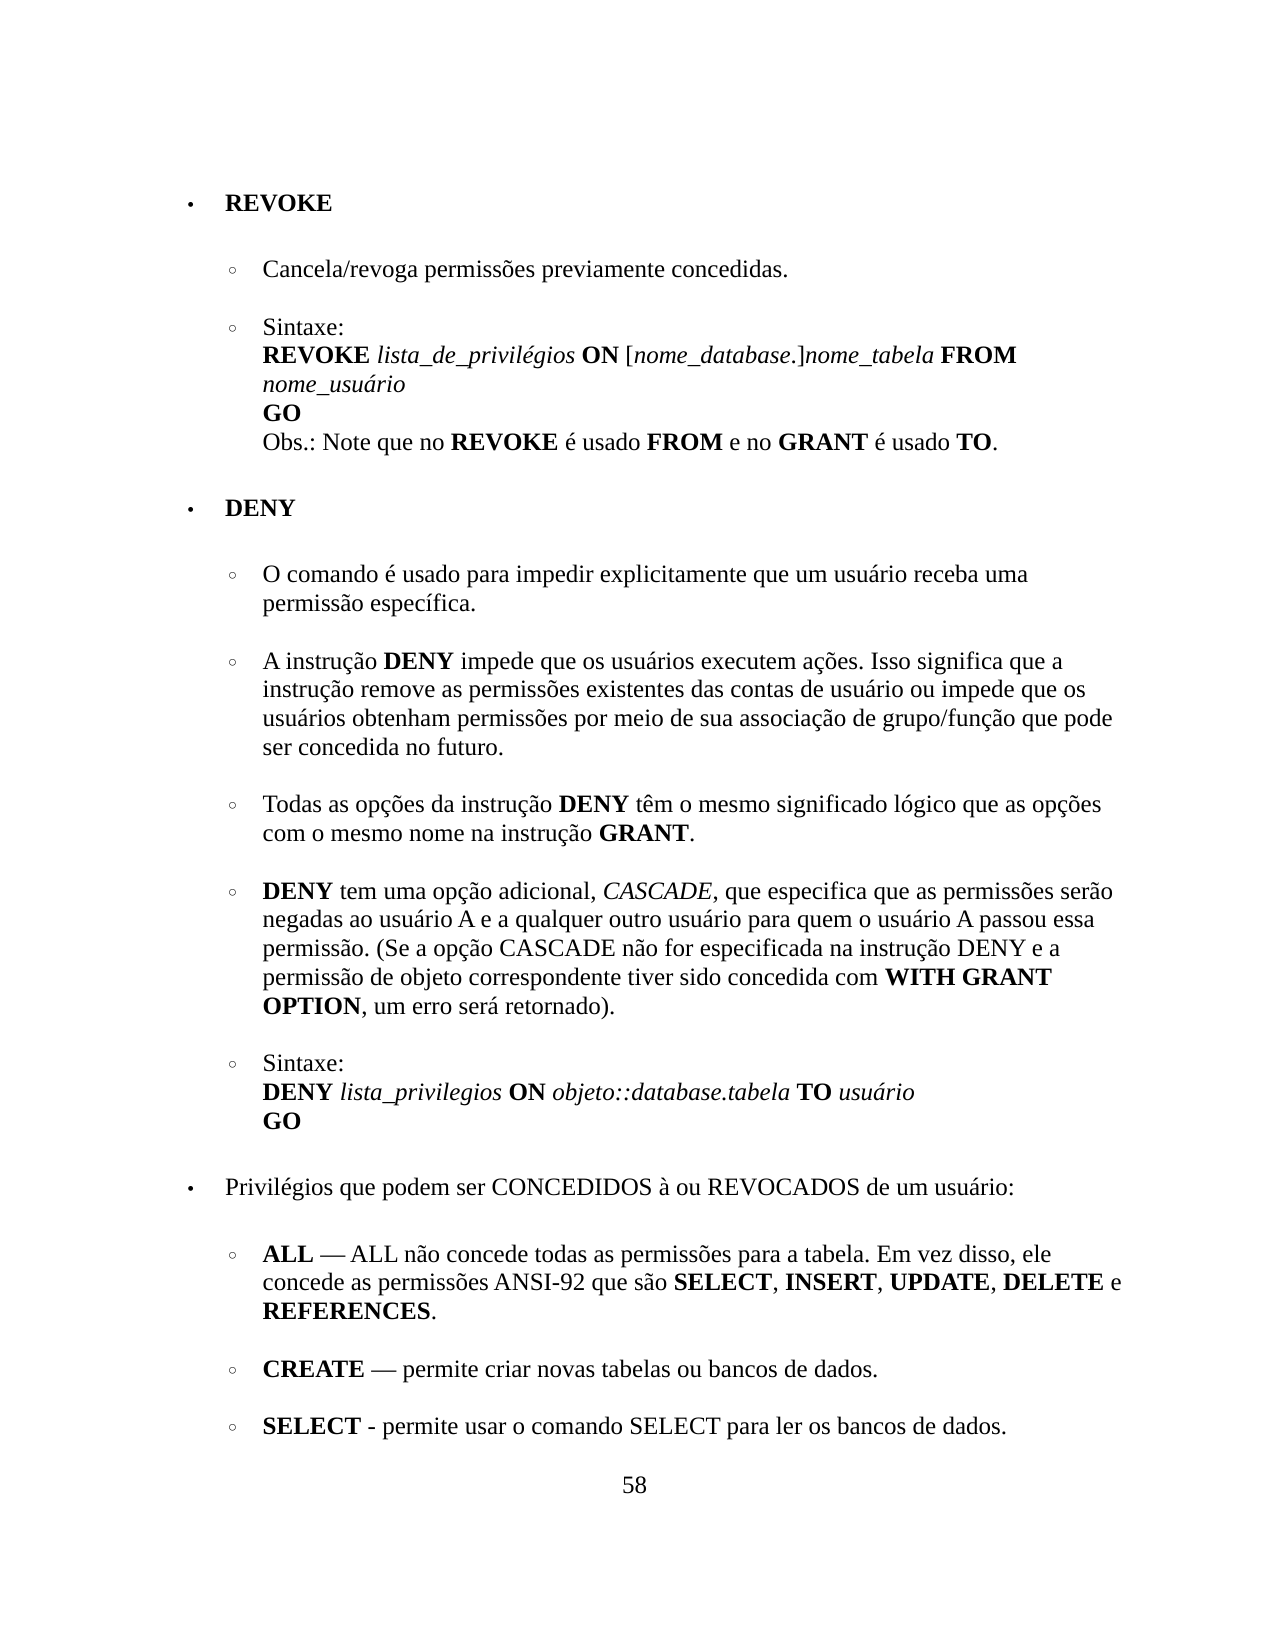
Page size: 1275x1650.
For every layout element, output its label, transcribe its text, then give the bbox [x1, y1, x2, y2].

list REVOKE [187, 188, 1125, 245]
list Sintaxe: REVOKE lista_de_privilégios ON [nome_database.]nome_tabela FROM nome_usuário GO Obs.: Note que no REVOKE é usado FROM e no GRANT é usado TO. [225, 312, 1125, 484]
list Privilégios que podem ser CONCEDIDOS à ou REVOCADOS de um usuário: [187, 1172, 1125, 1230]
list [262, 150, 1125, 179]
list DENY tem uma opção adicional, CASCADE, que especifica que as permissões serão negadas ao usuário A e a qualquer outro usuário para quem o usuário A passou essa permissão. (Se a opção CASCADE não for especificada na instrução DENY e a permissão de objeto correspondente tiver sido concedida com WITH GRANT OPTION, um erro será retornado). [225, 876, 1125, 1048]
list O comando é usado para impedir explicitamente que um usuário receba uma permissão específica. [225, 559, 1125, 646]
list Sintaxe: DENY lista_privilegios ON objeto::database.tabela TO usuário GO [225, 1048, 1125, 1163]
list SELECT - permite usar o comando SELECT para ler os bancos de dados. [225, 1411, 1125, 1440]
list Cancela/revoga permissões previamente concedidas. [225, 254, 1125, 312]
list Todas as opções da instrução DENY têm o mesmo significado lógico que as opções com o mesmo nome na instrução GRANT. [225, 789, 1125, 876]
list DENY [187, 493, 1125, 551]
list ALL — ALL não concede todas as permissões para a tabela. Em vez disso, ele concede as permissões ANSI-92 que são SELECT, INSERT, UPDATE, DELETE e REFERENCES. [225, 1239, 1125, 1354]
list CREATE — permite criar novas tabelas ou bancos de dados. [225, 1354, 1125, 1411]
list A instrução DENY impede que os usuários executem ações. Isso significa que a instrução remove as permissões existentes das contas de usuário ou impede que os usuários obtenham permissões por meio de sua associação de grupo/função que pode ser concedida no futuro. [225, 646, 1125, 789]
